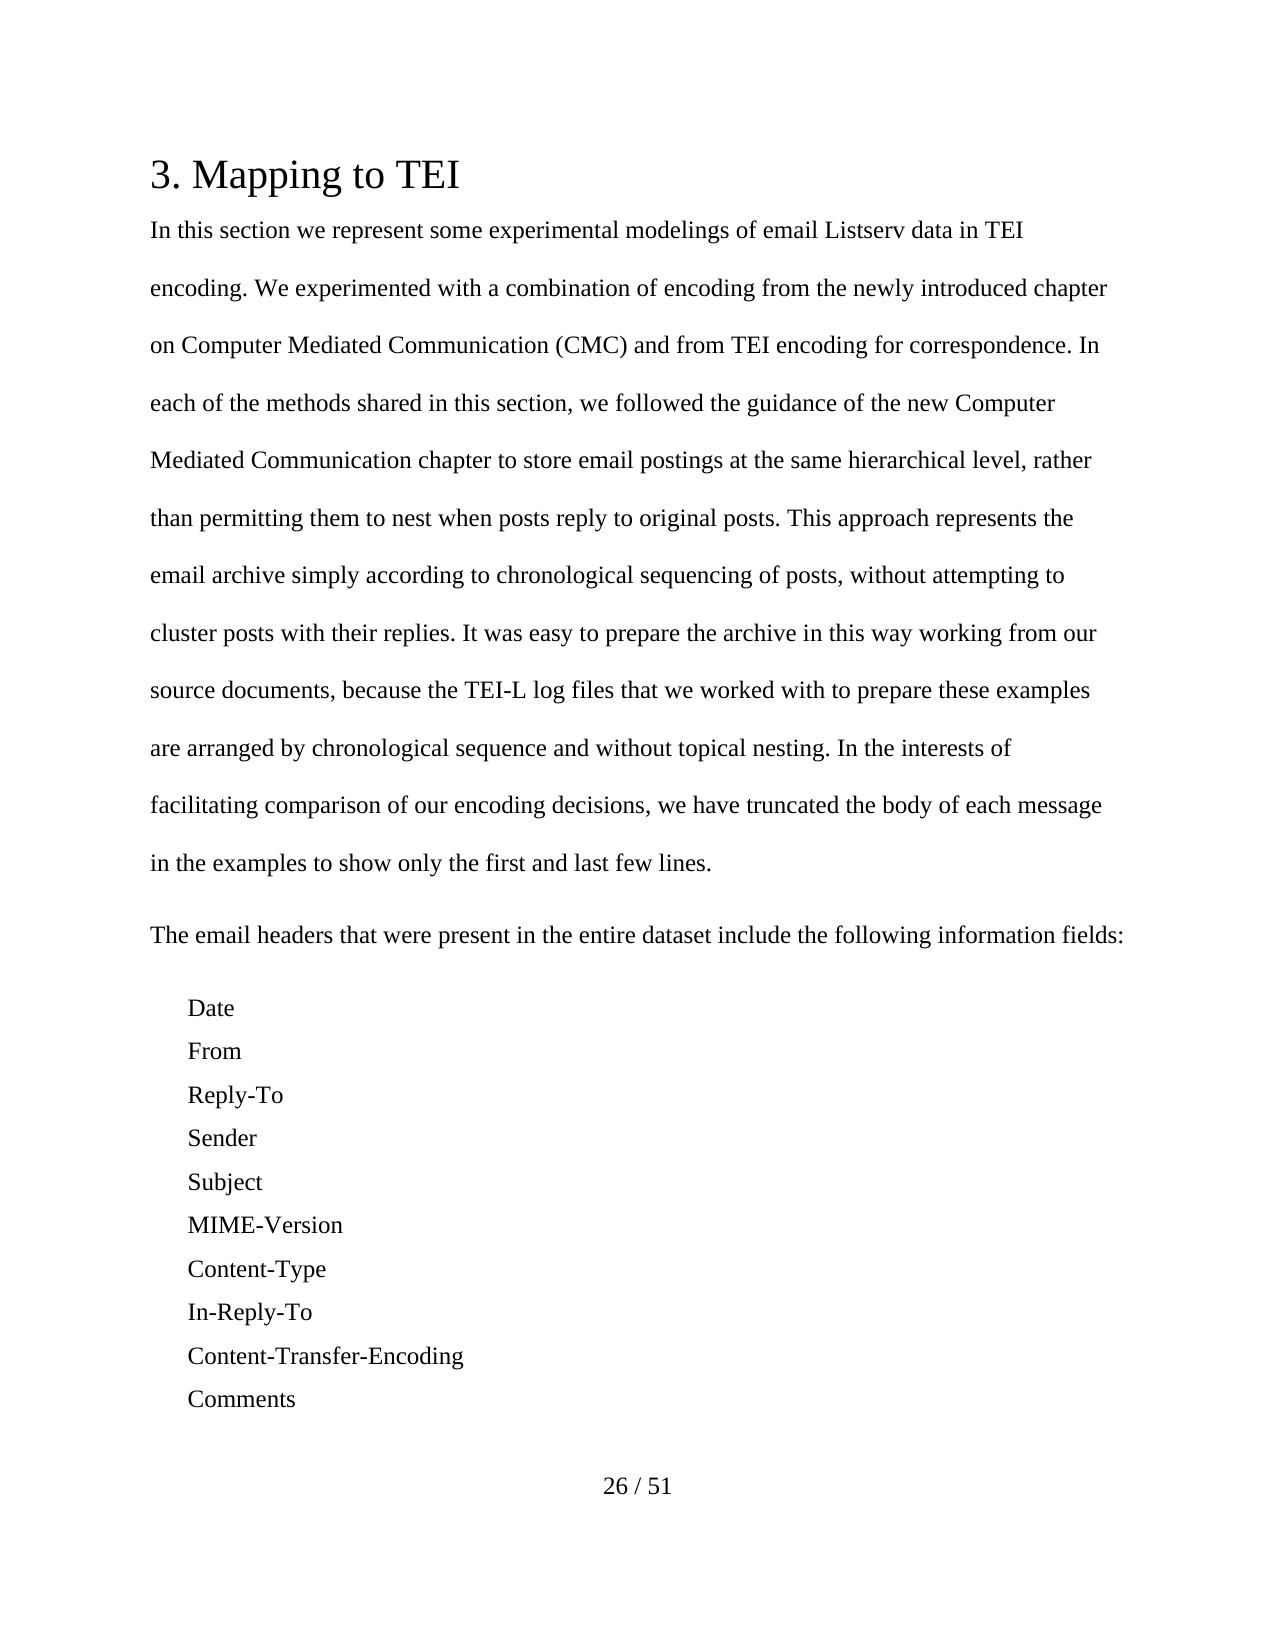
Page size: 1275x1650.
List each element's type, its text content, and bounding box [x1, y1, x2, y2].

list Date [187, 993, 1125, 1021]
list Sender [187, 1123, 1125, 1152]
list Content-Transfer-Encoding [187, 1341, 1125, 1370]
text In this section we represent some experimental modelings of email Listserv data in TEI encoding. We experimented with a combination of encoding from the newly introduced chapter on Computer Mediated Communication (CMC) and from TEI encoding for correspondence. In each of the methods shared in this section, we followed the guidance of the new Computer Mediated Communication chapter to store email postings at the same hierarchical level, rather than permitting them to nest when posts reply to original posts. This approach represents the email archive simply according to chronological sequencing of posts, without attempting to cluster posts with their replies. It was easy to prepare the archive in this way working from our source documents, because the TEI-L log files that we worked with to prepare these examples are arranged by chronological sequence and without topical nesting. In the interests of facilitating comparison of our encoding decisions, we have truncated the body of each message in the examples to show only the first and last few lines. [150, 216, 1125, 877]
list Content-Type [187, 1254, 1125, 1283]
list Reply-To [187, 1080, 1125, 1108]
list In-Reply-To [187, 1297, 1125, 1326]
list From [187, 1036, 1125, 1065]
list Comments [187, 1384, 1125, 1413]
list Subject [187, 1167, 1125, 1196]
list MIME-Version [187, 1210, 1125, 1239]
text The email headers that were present in the entire dataset include the following information fields: [150, 920, 1125, 949]
subtitle 3. Mapping to TEI [150, 150, 1125, 198]
